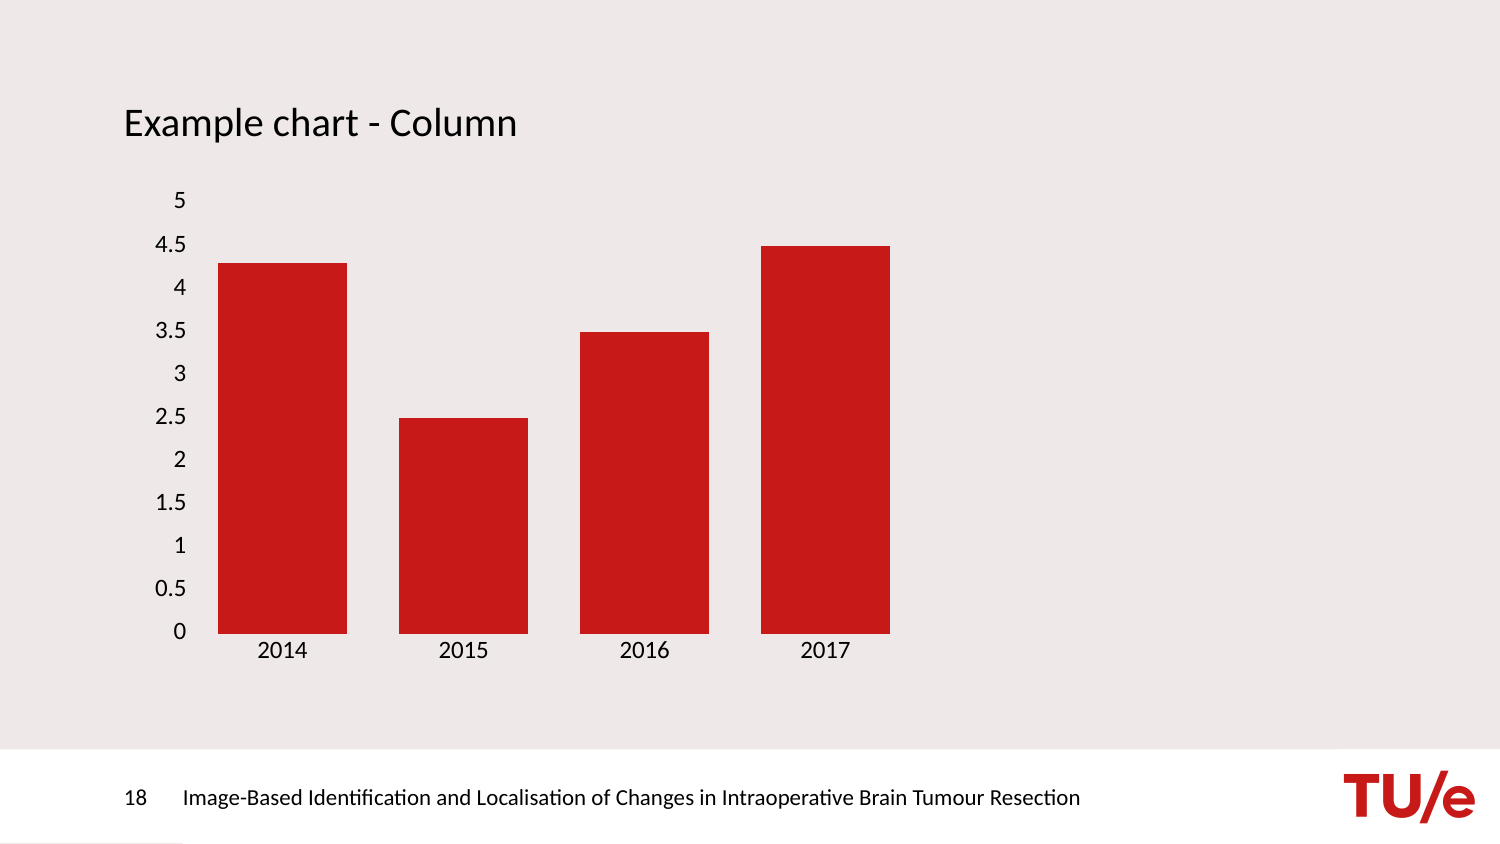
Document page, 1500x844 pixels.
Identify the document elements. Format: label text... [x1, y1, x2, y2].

chart [123, 177, 1364, 694]
title Example chart - Column [123, 96, 1365, 181]
picture [1339, 749, 1500, 844]
